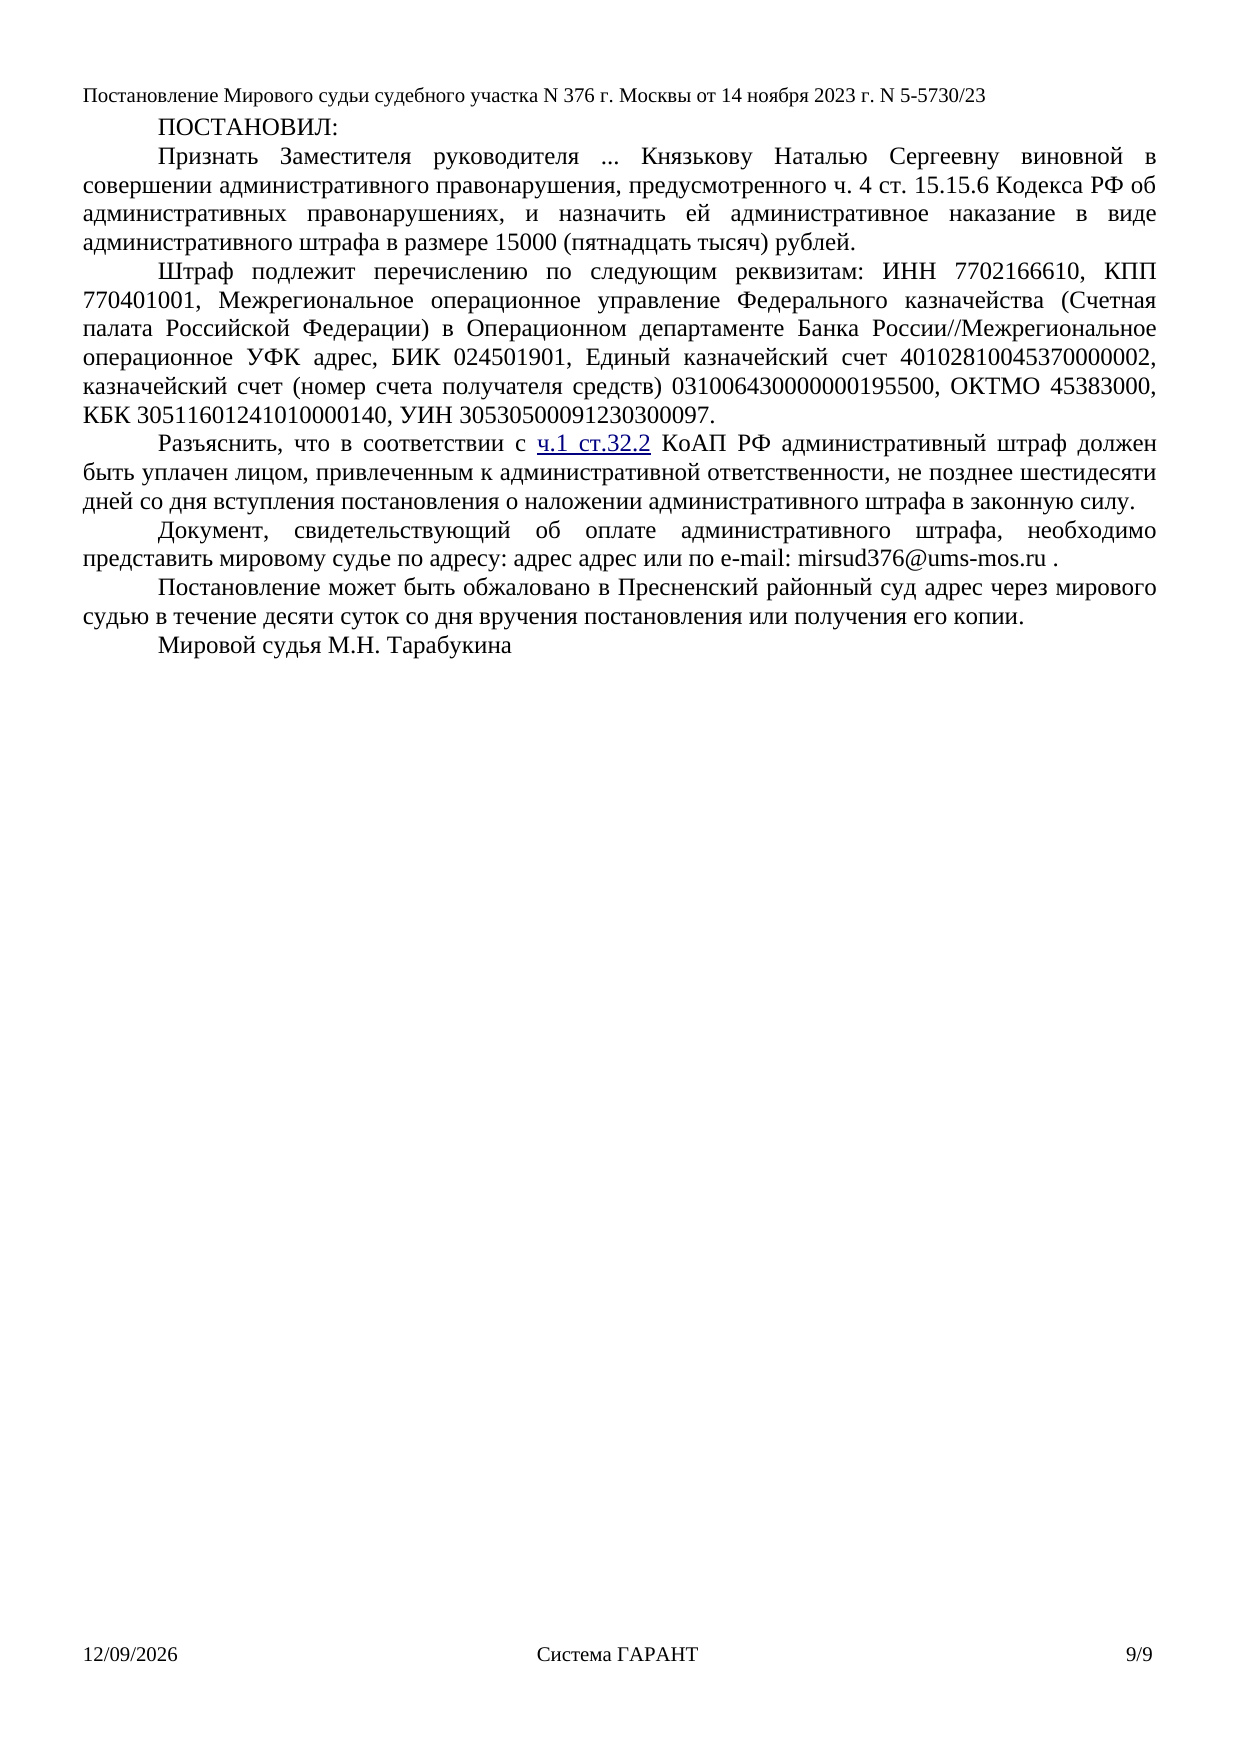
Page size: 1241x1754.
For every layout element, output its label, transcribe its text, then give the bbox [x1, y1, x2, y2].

text Признать Заместителя руководителя ... Князькову Наталью Сергеевну виновной в совершении административного правонарушения, предусмотренного ч. 4 ст. 15.15.6 Кодекса РФ об административных правонарушениях, и назначить ей административное наказание в виде административного штрафа в размере 15000 (пятнадцать тысяч) рублей. [83, 141, 1157, 256]
text Разъяснить, что в соответствии с ч.1 ст.32.2 КоАП РФ административный штраф должен быть уплачен лицом, привлеченным к административной ответственности, не позднее шестидесяти дней со дня вступления постановления о наложении административного штрафа в законную силу. [83, 428, 1157, 515]
text Документ, свидетельствующий об оплате административного штрафа, необходимо представить мировому судье по адресу: адрес адрес или по e-mail: mirsud376@ums-mos.ru . [83, 515, 1157, 572]
text Постановление может быть обжаловано в Пресненский районный суд адрес через мирового судью в течение десяти суток со дня вручения постановления или получения его копии. [83, 572, 1157, 630]
text ПОСТАНОВИЛ: [83, 112, 1157, 141]
text Штраф подлежит перечислению по следующим реквизитам: ИНН 7702166610, КПП 770401001, Межрегиональное операционное управление Федерального казначейства (Счетная палата Российской Федерации) в Операционном департаменте Банка России//Межрегиональное операционное УФК адрес, БИК 024501901, Единый казначейский счет 40102810045370000002, казначейский счет (номер счета получателя средств) 031006430000000195500, ОКТМО 45383000, КБК 30511601241010000140, УИН 30530500091230300097. [83, 256, 1157, 428]
text Мировой судья М.Н. Тарабукина [83, 630, 1157, 658]
